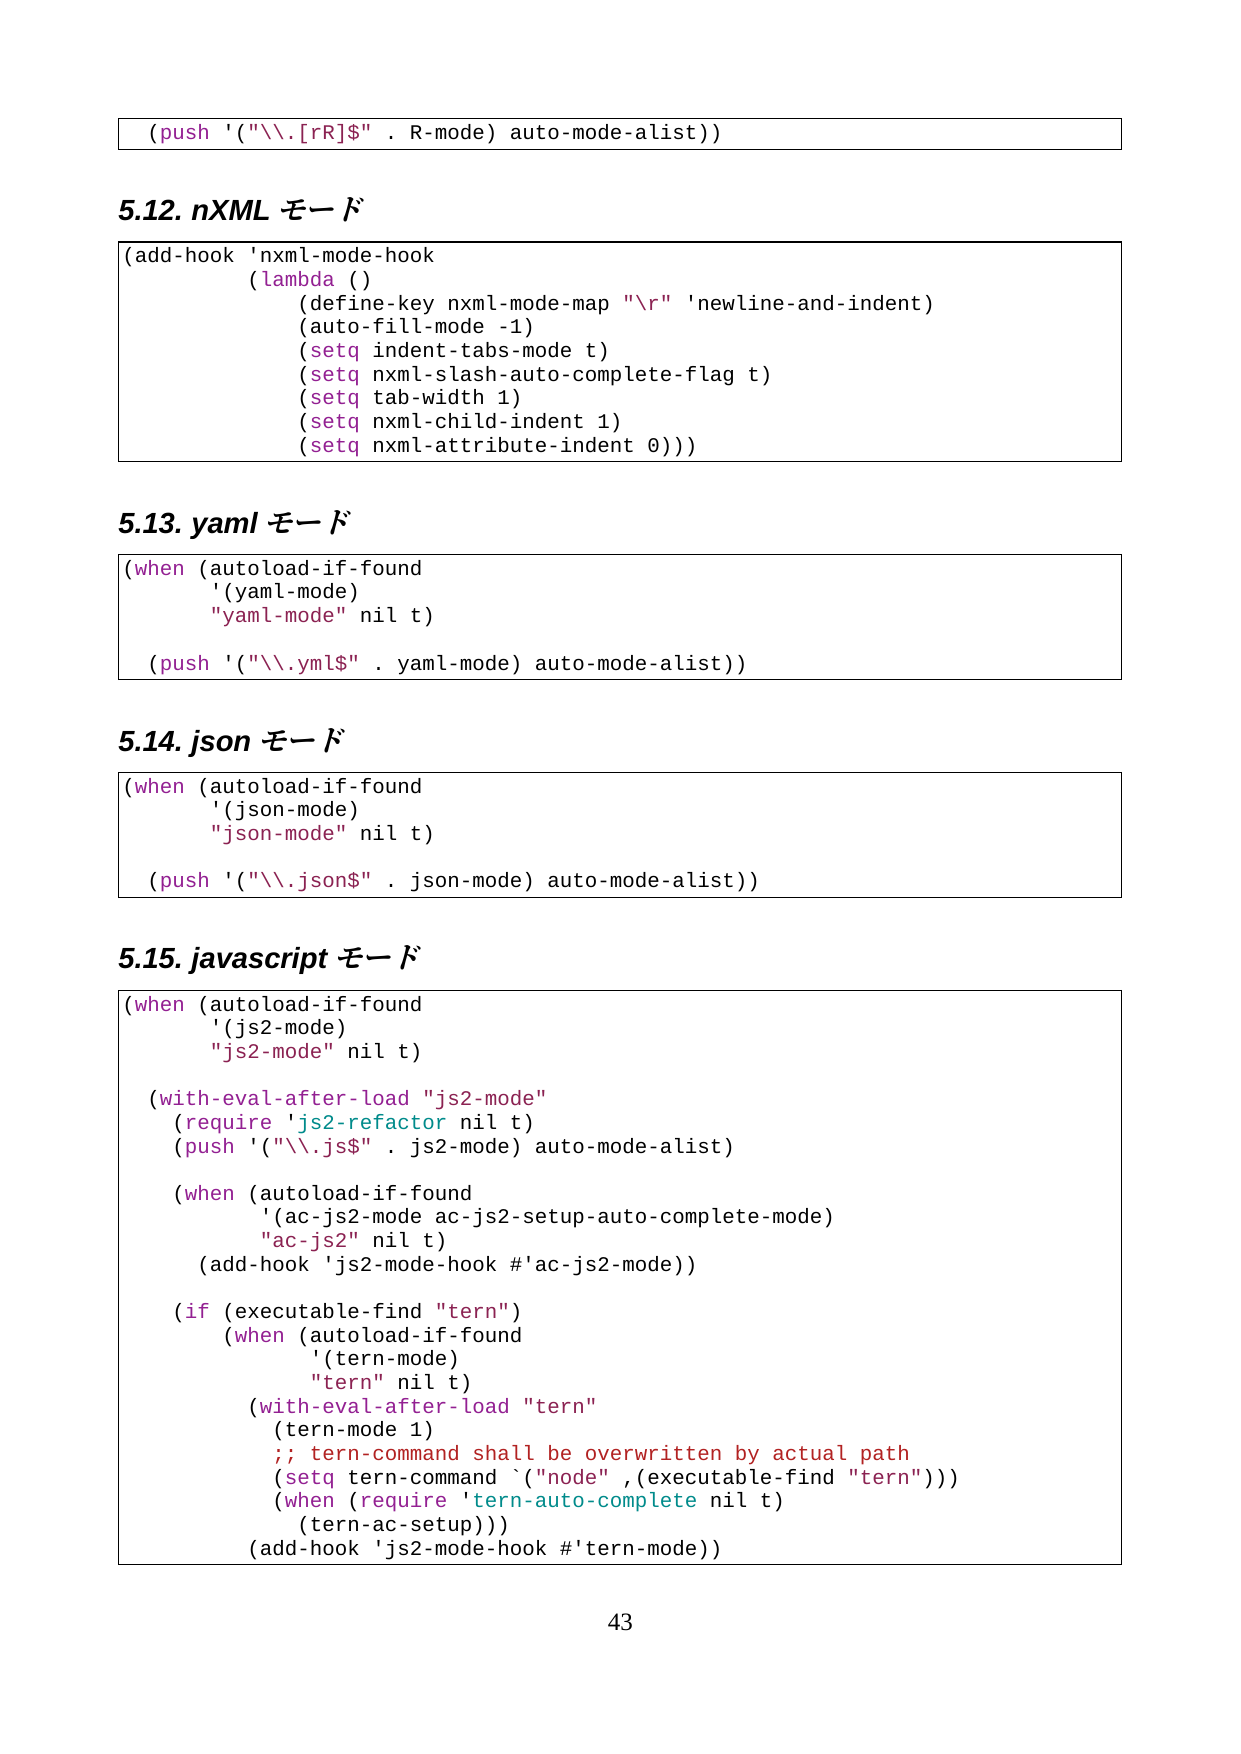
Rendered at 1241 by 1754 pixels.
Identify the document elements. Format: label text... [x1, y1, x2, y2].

text (when (autoload-if-found [119, 1179, 1121, 1203]
subtitle javascriptモード [118, 935, 1122, 977]
text (define-key nxml-mode-map "\r" 'newline-and-indent) [119, 289, 1121, 312]
text (tern-mode 1) [119, 1415, 1121, 1439]
text (setq nxml-slash-auto-complete-flag t) [119, 360, 1121, 383]
text (add-hook 'js2-mode-hook #'ac-js2-mode)) [119, 1250, 1121, 1273]
text "js2-mode" nil t) [119, 1037, 1121, 1061]
text '(ac-js2-mode ac-js2-setup-auto-complete-mode) [119, 1203, 1121, 1226]
text (setq tern-command `("node" ,(executable-find "tern"))) [119, 1463, 1121, 1486]
subtitle nXMLモード [118, 187, 1122, 229]
text (when (autoload-if-found [119, 773, 1121, 796]
text (when (autoload-if-found [119, 555, 1121, 578]
text (push '("\\.json$" . json-mode) auto-mode-alist)) [119, 866, 1121, 897]
text '(js2-mode) [119, 1013, 1121, 1037]
text (setq nxml-child-indent 1) [119, 407, 1121, 431]
text "tern" nil t) [119, 1368, 1121, 1392]
text (lambda () [119, 265, 1121, 289]
text (when (require 'tern-auto-complete nil t) [119, 1486, 1121, 1510]
text "yaml-mode" nil t) [119, 601, 1121, 625]
text (push '("\\.js$" . js2-mode) auto-mode-alist) [119, 1132, 1121, 1155]
text (setq indent-tabs-mode t) [119, 336, 1121, 360]
text "json-mode" nil t) [119, 819, 1121, 843]
text (push '("\\.[rR]$" . R-mode) auto-mode-alist)) [119, 119, 1121, 149]
text ;; tern-command shall be overwritten by actual path [119, 1439, 1121, 1463]
text "ac-js2" nil t) [119, 1226, 1121, 1250]
text (add-hook 'js2-mode-hook #'tern-mode)) [119, 1534, 1121, 1564]
text '(tern-mode) [119, 1344, 1121, 1368]
text (require 'js2-refactor nil t) [119, 1108, 1121, 1132]
text '(yaml-mode) [119, 578, 1121, 601]
text (add-hook 'nxml-mode-hook [119, 243, 1121, 265]
subtitle yamlモード [118, 499, 1122, 541]
text (auto-fill-mode -1) [119, 312, 1121, 336]
text (tern-ac-setup))) [119, 1510, 1121, 1534]
text (with-eval-after-load "tern" [119, 1392, 1121, 1415]
text (setq tab-width 1) [119, 383, 1121, 407]
text (if (executable-find "tern") [119, 1297, 1121, 1321]
text (push '("\\.yml$" . yaml-mode) auto-mode-alist)) [119, 648, 1121, 679]
text (with-eval-after-load "js2-mode" [119, 1084, 1121, 1108]
subtitle jsonモード [118, 717, 1122, 759]
text (when (autoload-if-found [119, 1321, 1121, 1344]
text (setq nxml-attribute-indent 0))) [119, 431, 1121, 461]
text (when (autoload-if-found [119, 991, 1121, 1013]
text '(json-mode) [119, 796, 1121, 819]
